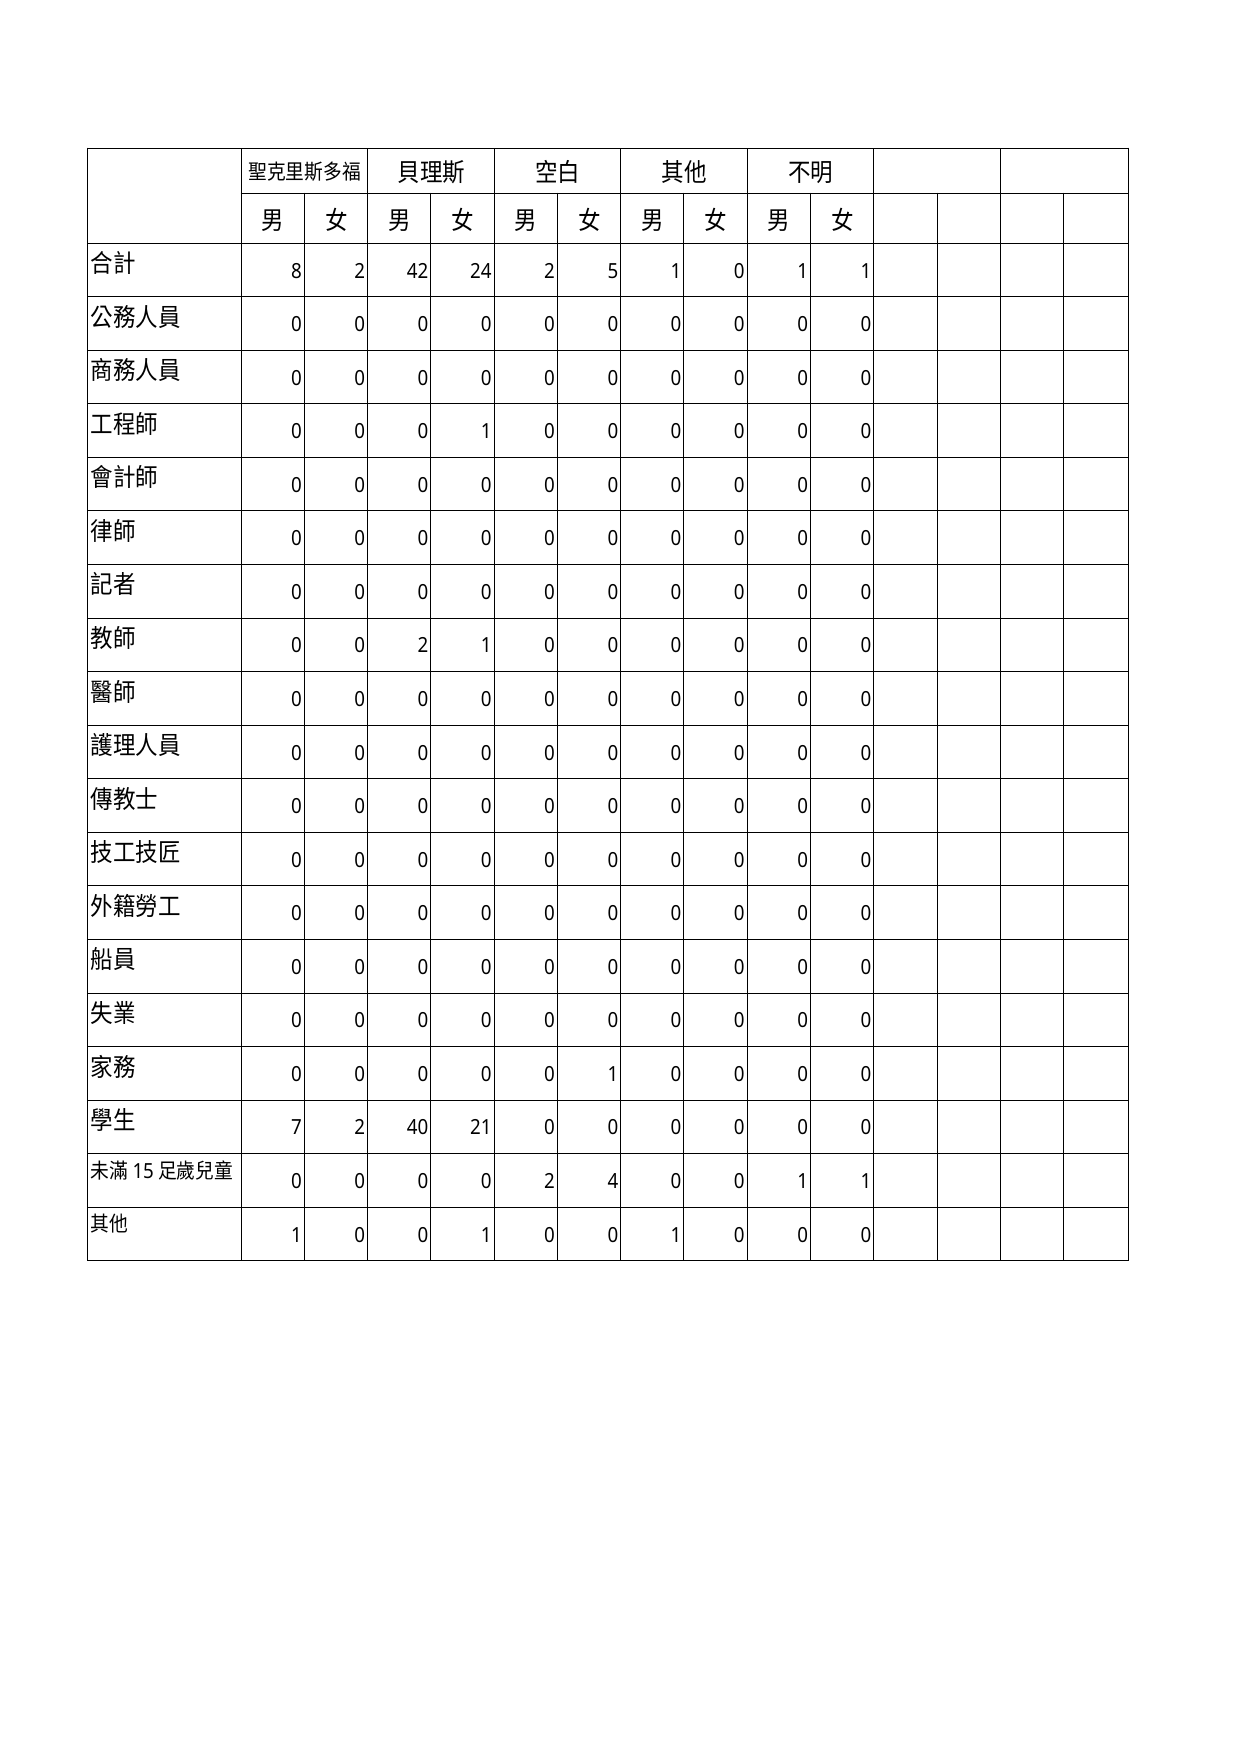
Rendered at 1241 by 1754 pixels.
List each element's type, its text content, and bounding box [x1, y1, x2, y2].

table_cell 0 [305, 726, 367, 778]
table_cell [1001, 833, 1063, 885]
table_header [874, 149, 1000, 193]
table_cell [938, 886, 1000, 939]
table_cell 0 [811, 1208, 873, 1260]
table_cell 0 [684, 1047, 747, 1099]
table_cell 0 [495, 833, 557, 885]
table_cell [1064, 779, 1128, 832]
table_cell 0 [621, 297, 683, 350]
table_cell [1064, 297, 1128, 350]
table_cell [1001, 194, 1063, 243]
table_cell 0 [305, 886, 367, 939]
table_cell 0 [811, 1047, 873, 1099]
table_cell [938, 994, 1000, 1046]
table_cell 40 [368, 1101, 430, 1153]
table_cell 0 [305, 833, 367, 885]
table_cell 0 [431, 886, 494, 939]
table_cell 0 [242, 779, 304, 832]
table_header 貝理斯 [368, 149, 494, 193]
table_cell 0 [811, 726, 873, 778]
table_header [88, 149, 241, 243]
table_cell 0 [684, 619, 747, 671]
table_cell 0 [431, 458, 494, 510]
table_cell 0 [431, 940, 494, 992]
table_cell 0 [495, 779, 557, 832]
table_cell 24 [431, 244, 494, 296]
table_cell 0 [305, 1047, 367, 1099]
table_cell 0 [242, 511, 304, 564]
table_cell 0 [684, 779, 747, 832]
table_cell 0 [811, 458, 873, 510]
table_cell 0 [368, 940, 430, 992]
table_cell 2 [495, 244, 557, 296]
table_cell [874, 511, 937, 564]
table_cell 0 [748, 565, 810, 617]
table_cell [938, 779, 1000, 832]
table_cell 男 [495, 194, 557, 243]
table_cell 0 [242, 886, 304, 939]
table_cell [874, 194, 937, 243]
table_cell 0 [684, 458, 747, 510]
table_cell 0 [748, 940, 810, 992]
table_cell 教師 [88, 619, 241, 671]
table_cell 0 [495, 565, 557, 617]
table_cell [1001, 1101, 1063, 1153]
table_cell [1064, 1154, 1128, 1207]
table_cell 0 [684, 833, 747, 885]
table_cell 0 [558, 351, 620, 403]
table_cell 0 [748, 726, 810, 778]
table_cell [1001, 672, 1063, 724]
table_cell 0 [811, 511, 873, 564]
table_cell 0 [621, 726, 683, 778]
table_cell 1 [811, 244, 873, 296]
table_cell [874, 672, 937, 724]
table_cell [1001, 886, 1063, 939]
table_cell 其他 [88, 1208, 241, 1260]
table_cell [874, 1101, 937, 1153]
table_cell [874, 726, 937, 778]
table_cell [938, 404, 1000, 457]
table_cell 1 [431, 1208, 494, 1260]
table_cell 0 [305, 619, 367, 671]
table_cell [938, 351, 1000, 403]
table_cell 0 [495, 886, 557, 939]
table_header 不明 [748, 149, 873, 193]
table_cell 0 [558, 297, 620, 350]
table_header 空白 [495, 149, 620, 193]
table_cell [1001, 404, 1063, 457]
table_cell 會計師 [88, 458, 241, 510]
table_cell 0 [431, 994, 494, 1046]
table_cell 0 [558, 779, 620, 832]
table_cell 0 [558, 726, 620, 778]
table_cell 0 [305, 458, 367, 510]
table_cell 0 [431, 1047, 494, 1099]
table_cell 1 [748, 244, 810, 296]
table_cell 0 [811, 779, 873, 832]
table_cell 2 [368, 619, 430, 671]
table_cell 0 [242, 1047, 304, 1099]
table_cell 0 [368, 672, 430, 724]
table_cell 女 [305, 194, 367, 243]
table_cell 0 [495, 1047, 557, 1099]
table_cell [874, 886, 937, 939]
table_cell 0 [558, 672, 620, 724]
table_cell [1001, 244, 1063, 296]
table_cell [1064, 194, 1128, 243]
table_cell [874, 458, 937, 510]
table_cell [1001, 1047, 1063, 1099]
table_cell 0 [431, 833, 494, 885]
table_cell 外籍勞工 [88, 886, 241, 939]
table_cell 0 [748, 1208, 810, 1260]
table_cell 醫師 [88, 672, 241, 724]
table_cell 0 [748, 833, 810, 885]
table_cell [938, 833, 1000, 885]
table_cell [1001, 511, 1063, 564]
table_cell 0 [748, 351, 810, 403]
table_cell 0 [748, 886, 810, 939]
table_cell 未滿15足歲兒童 [88, 1154, 241, 1207]
table_cell 0 [684, 940, 747, 992]
table_cell 0 [242, 994, 304, 1046]
table_cell 0 [495, 351, 557, 403]
table_cell 記者 [88, 565, 241, 617]
table_cell [1001, 565, 1063, 617]
table_cell 男 [242, 194, 304, 243]
table_cell 0 [621, 511, 683, 564]
table_cell 失業 [88, 994, 241, 1046]
table_cell 0 [684, 886, 747, 939]
table_cell 0 [621, 779, 683, 832]
table_cell 0 [811, 672, 873, 724]
table_cell 0 [684, 244, 747, 296]
table_cell 0 [368, 994, 430, 1046]
table_cell 0 [811, 297, 873, 350]
table_cell [1001, 940, 1063, 992]
table_cell 0 [621, 886, 683, 939]
table_cell 0 [684, 672, 747, 724]
table_cell [938, 1047, 1000, 1099]
table_cell 律師 [88, 511, 241, 564]
table_cell [938, 565, 1000, 617]
table_cell 0 [558, 458, 620, 510]
table_cell 0 [305, 565, 367, 617]
table_cell 0 [368, 297, 430, 350]
table_cell [874, 351, 937, 403]
table_cell 0 [368, 726, 430, 778]
table_cell 0 [431, 672, 494, 724]
table_cell [1064, 565, 1128, 617]
table_cell 1 [558, 1047, 620, 1099]
table_cell [1001, 1154, 1063, 1207]
table_cell 0 [811, 994, 873, 1046]
table_cell [938, 458, 1000, 510]
table_cell 女 [431, 194, 494, 243]
table_cell [1001, 779, 1063, 832]
table_cell 0 [431, 511, 494, 564]
table_cell [1064, 511, 1128, 564]
table_cell 0 [621, 672, 683, 724]
table_cell 0 [621, 619, 683, 671]
table_cell 0 [748, 619, 810, 671]
table_cell 0 [684, 1208, 747, 1260]
table_cell 0 [431, 726, 494, 778]
table_cell 0 [495, 458, 557, 510]
table_cell 學生 [88, 1101, 241, 1153]
table_cell 0 [368, 1208, 430, 1260]
table_cell 0 [305, 672, 367, 724]
table_cell 0 [558, 994, 620, 1046]
table_cell 女 [558, 194, 620, 243]
table_cell 0 [621, 994, 683, 1046]
table_cell 0 [368, 565, 430, 617]
table_cell 0 [431, 779, 494, 832]
table_cell [1064, 726, 1128, 778]
table_cell [938, 194, 1000, 243]
table_cell [1001, 351, 1063, 403]
table_cell 女 [811, 194, 873, 243]
table_cell 0 [621, 1101, 683, 1153]
table_cell 0 [495, 994, 557, 1046]
table_cell 護理人員 [88, 726, 241, 778]
table_cell 0 [305, 1208, 367, 1260]
table_cell 0 [368, 511, 430, 564]
table_cell [1064, 244, 1128, 296]
table_cell [1064, 404, 1128, 457]
table_cell [1001, 458, 1063, 510]
table_cell 合計 [88, 244, 241, 296]
table_cell [938, 1101, 1000, 1153]
table_cell [938, 619, 1000, 671]
table_cell 0 [684, 511, 747, 564]
table_cell 男 [621, 194, 683, 243]
table_cell [1001, 726, 1063, 778]
table_cell 0 [558, 940, 620, 992]
table_cell [938, 1154, 1000, 1207]
table_cell [1001, 994, 1063, 1046]
table_cell 0 [621, 351, 683, 403]
table_cell 0 [811, 565, 873, 617]
table_cell [938, 726, 1000, 778]
table_cell [874, 404, 937, 457]
table_cell 0 [621, 404, 683, 457]
table_cell 1 [621, 244, 683, 296]
table_cell 0 [305, 511, 367, 564]
table_cell [1064, 940, 1128, 992]
table_cell [1064, 833, 1128, 885]
table_cell 0 [811, 619, 873, 671]
table_cell 0 [811, 404, 873, 457]
table_cell [1064, 994, 1128, 1046]
table_cell 船員 [88, 940, 241, 992]
table_cell 0 [558, 833, 620, 885]
table_cell 0 [558, 565, 620, 617]
table_cell 0 [242, 351, 304, 403]
table_cell 0 [242, 833, 304, 885]
table_cell 0 [684, 994, 747, 1046]
table_cell 0 [684, 565, 747, 617]
table_cell [874, 297, 937, 350]
table_cell 0 [558, 1208, 620, 1260]
table_cell [938, 511, 1000, 564]
table_cell [874, 1154, 937, 1207]
table_cell 女 [684, 194, 747, 243]
table_cell 0 [242, 404, 304, 457]
table_cell 0 [621, 1047, 683, 1099]
table_cell 0 [558, 511, 620, 564]
table_cell 0 [242, 1154, 304, 1207]
table_cell 0 [368, 1047, 430, 1099]
table_cell 0 [368, 1154, 430, 1207]
table_cell [874, 244, 937, 296]
table_header 聖克里斯多福 [242, 149, 367, 193]
table_cell 0 [621, 1154, 683, 1207]
table_cell 技工技匠 [88, 833, 241, 885]
table_cell [1001, 1208, 1063, 1260]
table_cell 2 [305, 244, 367, 296]
table_cell 0 [748, 511, 810, 564]
table_cell [1064, 886, 1128, 939]
table_cell 0 [811, 833, 873, 885]
table_cell [1001, 619, 1063, 671]
table_cell 男 [368, 194, 430, 243]
table_cell 0 [368, 458, 430, 510]
table_cell [874, 1047, 937, 1099]
table_cell 0 [621, 940, 683, 992]
table_cell 0 [368, 886, 430, 939]
table_cell 男 [748, 194, 810, 243]
table_cell 0 [242, 940, 304, 992]
table_cell [874, 619, 937, 671]
table_cell 0 [305, 297, 367, 350]
table_cell 0 [495, 511, 557, 564]
table_cell 0 [305, 351, 367, 403]
table_cell 0 [495, 940, 557, 992]
table_cell 0 [305, 404, 367, 457]
table_cell 0 [305, 940, 367, 992]
table_cell [874, 940, 937, 992]
table_cell 0 [748, 1047, 810, 1099]
table_cell 0 [558, 619, 620, 671]
table_cell 0 [431, 565, 494, 617]
table_cell 0 [495, 404, 557, 457]
table_cell 0 [495, 672, 557, 724]
table_cell 0 [558, 1101, 620, 1153]
table_cell 0 [242, 297, 304, 350]
table_cell 工程師 [88, 404, 241, 457]
table_cell 0 [621, 833, 683, 885]
table_cell [938, 297, 1000, 350]
table_cell 0 [242, 726, 304, 778]
table_cell 0 [305, 779, 367, 832]
table_cell [1064, 1208, 1128, 1260]
table_cell 0 [558, 886, 620, 939]
table_cell 0 [368, 404, 430, 457]
table_cell 0 [431, 351, 494, 403]
table_cell [938, 672, 1000, 724]
table_cell [1001, 297, 1063, 350]
table_cell 0 [242, 458, 304, 510]
table_cell 0 [748, 297, 810, 350]
table_cell 0 [431, 1154, 494, 1207]
table_cell 0 [242, 619, 304, 671]
table_cell 2 [495, 1154, 557, 1207]
table_cell 家務 [88, 1047, 241, 1099]
table_cell [1064, 619, 1128, 671]
table_cell 42 [368, 244, 430, 296]
table_cell 0 [811, 351, 873, 403]
table_cell 1 [242, 1208, 304, 1260]
table_cell 0 [811, 940, 873, 992]
table_cell 0 [748, 994, 810, 1046]
table_cell 0 [368, 779, 430, 832]
table_cell 0 [431, 297, 494, 350]
table_cell 0 [242, 565, 304, 617]
table_cell 0 [684, 1154, 747, 1207]
table_cell 0 [305, 1154, 367, 1207]
table_cell 0 [684, 297, 747, 350]
table_cell 0 [495, 1101, 557, 1153]
table_cell 0 [558, 404, 620, 457]
table_cell 0 [495, 619, 557, 671]
table_cell [874, 833, 937, 885]
table_cell 0 [621, 458, 683, 510]
table_cell 公務人員 [88, 297, 241, 350]
table_cell 0 [811, 1101, 873, 1153]
table_cell [938, 940, 1000, 992]
table_cell 0 [305, 994, 367, 1046]
table_cell 0 [684, 351, 747, 403]
table_cell [1064, 1047, 1128, 1099]
table_header 其他 [621, 149, 747, 193]
table_cell 0 [748, 672, 810, 724]
table_cell 1 [431, 404, 494, 457]
table_cell 8 [242, 244, 304, 296]
table_cell 1 [621, 1208, 683, 1260]
table_cell 1 [811, 1154, 873, 1207]
table_cell 2 [305, 1101, 367, 1153]
table_cell 0 [495, 297, 557, 350]
table_cell [874, 779, 937, 832]
table_cell 0 [368, 351, 430, 403]
table_cell 0 [684, 1101, 747, 1153]
table_cell 21 [431, 1101, 494, 1153]
table_cell 0 [748, 779, 810, 832]
table_cell 0 [811, 886, 873, 939]
table_cell [1064, 458, 1128, 510]
table_cell [874, 1208, 937, 1260]
table_cell [874, 565, 937, 617]
table_cell 1 [431, 619, 494, 671]
table_cell 0 [748, 458, 810, 510]
table_cell 0 [495, 726, 557, 778]
table_header [1001, 149, 1128, 193]
table_cell 7 [242, 1101, 304, 1153]
table_cell 0 [368, 833, 430, 885]
table_cell 0 [748, 1101, 810, 1153]
table_cell 0 [684, 726, 747, 778]
table_cell 0 [684, 404, 747, 457]
table_cell [938, 1208, 1000, 1260]
table_cell [938, 244, 1000, 296]
table_cell 1 [748, 1154, 810, 1207]
table_cell 0 [748, 404, 810, 457]
table_cell [1064, 1101, 1128, 1153]
table_cell [1064, 672, 1128, 724]
table_cell 0 [495, 1208, 557, 1260]
table_cell 4 [558, 1154, 620, 1207]
table_cell 0 [242, 672, 304, 724]
table_cell [874, 994, 937, 1046]
table_cell 5 [558, 244, 620, 296]
table_cell 0 [621, 565, 683, 617]
table_cell [1064, 351, 1128, 403]
table_cell 商務人員 [88, 351, 241, 403]
table_cell 傳教士 [88, 779, 241, 832]
